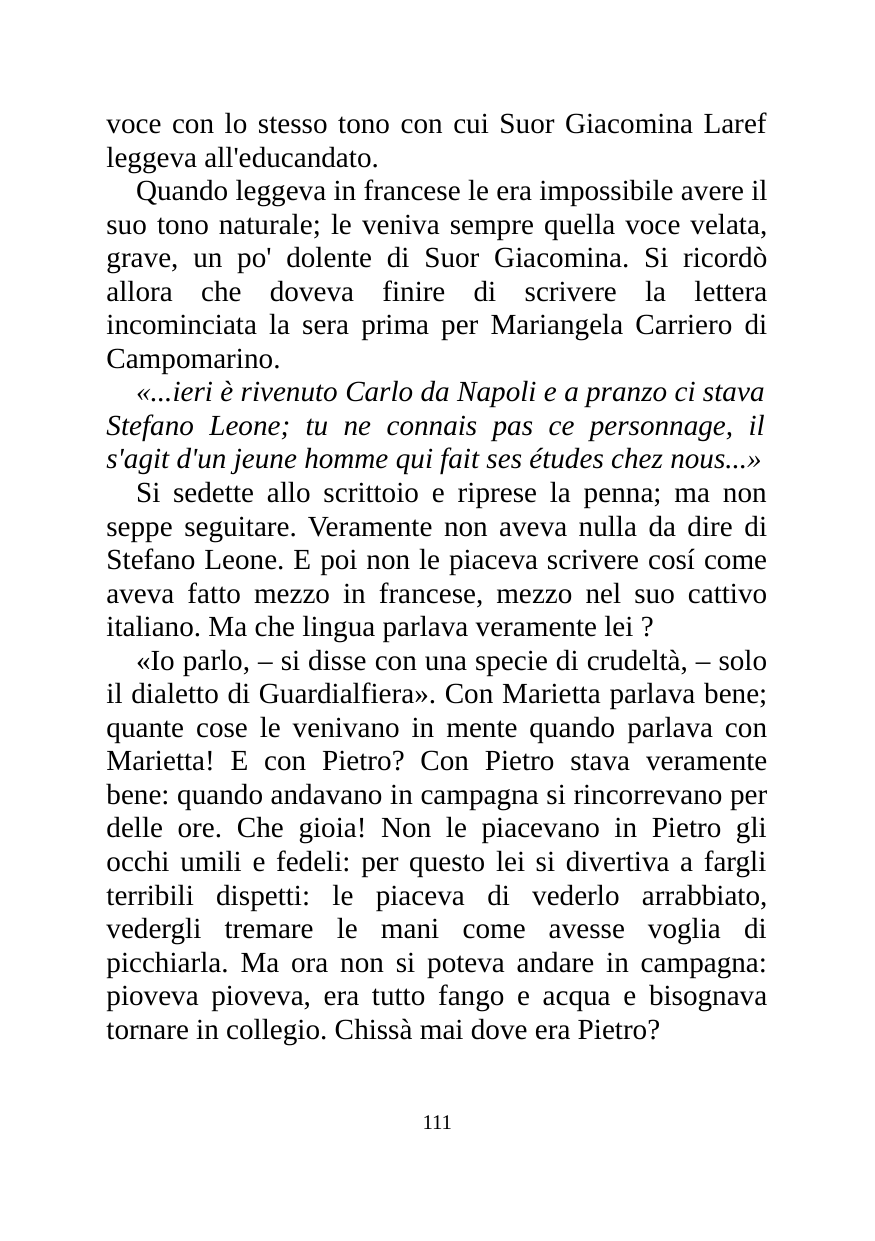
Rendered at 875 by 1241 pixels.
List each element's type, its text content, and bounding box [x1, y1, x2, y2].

text «Io parlo, – si disse con una specie di crudeltà, – solo il dialetto di Guardialfiera». Con Marietta parlava bene; quante cose le venivano in mente quando parlava con Marietta! E con Pietro? Con Pietro stava veramente bene: quando andavano in campagna si rincorrevano per delle ore. Che gioia! Non le piacevano in Pietro gli occhi umili e fedeli: per questo lei si divertiva a fargli terribili dispetti: le piaceva di vederlo arrabbiato, vedergli tremare le mani come avesse voglia di picchiarla. Ma ora non si poteva andare in campagna: pioveva pioveva, era tutto fango e acqua e bisognava tornare in collegio. Chissà mai dove era Pietro? [106, 643, 768, 1045]
text Quando leggeva in francese le era impossibile avere il suo tono naturale; le veniva sempre quella voce velata, grave, un po' dolente di Suor Giacomina. Si ricordò allora che doveva finire di scrivere la lettera incominciata la sera prima per Mariangela Carriero di Campomarino. [106, 173, 768, 374]
text voce con lo stesso tono con cui Suor Giacomina Laref leggeva all'educandato. [106, 106, 768, 173]
text Si sedette allo scrittoio e riprese la penna; ma non seppe seguitare. Veramente non aveva nulla da dire di Stefano Leone. E poi non le piaceva scrivere cosí come aveva fatto mezzo in francese, mezzo nel suo cattivo italiano. Ma che lingua parlava veramente lei ? [106, 475, 768, 643]
text «...ieri è rivenuto Carlo da Napoli e a pranzo ci stava Stefano Leone; tu ne connais pas ce personnage, il s'agit d'un jeune homme qui fait ses études chez nous...» [106, 374, 768, 475]
